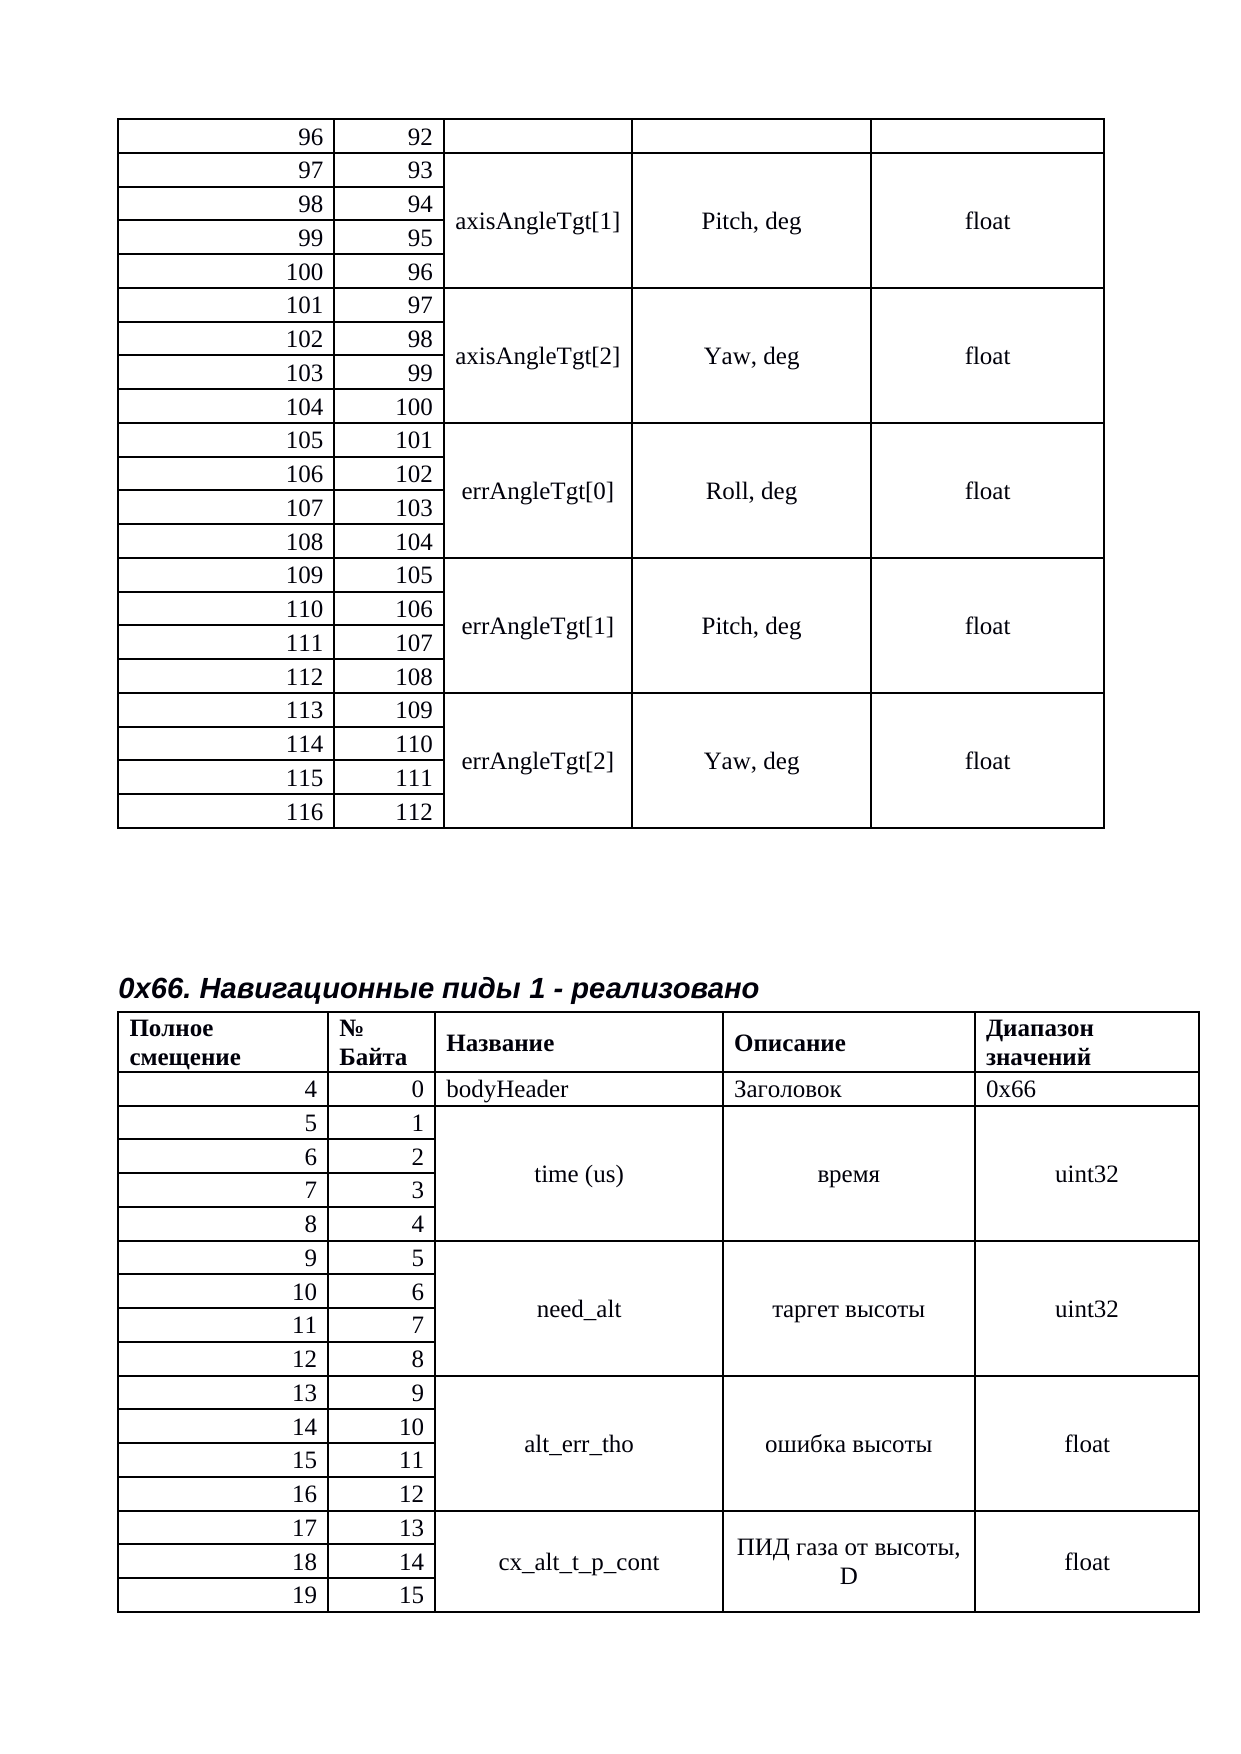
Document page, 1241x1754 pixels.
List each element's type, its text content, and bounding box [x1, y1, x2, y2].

table_cell 106 [335, 593, 443, 624]
table_cell 109 [119, 559, 333, 591]
table_cell 109 [335, 694, 443, 726]
table_cell 100 [335, 390, 443, 422]
table_cell 107 [119, 491, 333, 523]
table_cell 111 [335, 761, 443, 793]
table_cell 5 [119, 1107, 327, 1138]
table_cell 16 [119, 1478, 327, 1509]
table_cell 97 [119, 154, 333, 186]
table_cell 112 [335, 795, 443, 827]
table_cell 92 [335, 120, 443, 152]
table_cell 1 [329, 1107, 434, 1138]
table_cell 18 [119, 1545, 327, 1577]
table_cell 6 [329, 1275, 434, 1307]
table_cell 96 [119, 120, 333, 152]
table_cell alt_err_tho [436, 1377, 722, 1509]
table_cell Pitch, deg [633, 154, 870, 287]
table_cell 10 [119, 1275, 327, 1307]
table_cell float [872, 559, 1103, 692]
table_header № Байта [329, 1013, 434, 1071]
table_cell 96 [335, 255, 443, 287]
table_cell 3 [329, 1174, 434, 1206]
table_cell Yaw, deg [633, 289, 870, 422]
table_cell axisAngleTgt[2] [445, 289, 631, 422]
table_cell 113 [119, 694, 333, 726]
table_cell float [872, 424, 1103, 557]
table_header Описание [724, 1013, 974, 1071]
table_cell float [976, 1377, 1198, 1509]
table_cell 104 [119, 390, 333, 422]
table_cell 103 [119, 356, 333, 388]
table_cell таргет высоты [724, 1242, 974, 1374]
table_cell 98 [335, 323, 443, 354]
table_cell 12 [329, 1478, 434, 1509]
table_cell 9 [329, 1377, 434, 1408]
table_cell 102 [335, 458, 443, 489]
table_cell 103 [335, 491, 443, 523]
table_cell errAngleTgt[1] [445, 559, 631, 692]
table_cell 112 [119, 660, 333, 692]
table_cell float [976, 1512, 1198, 1611]
table_cell 99 [335, 356, 443, 388]
table_cell 97 [335, 289, 443, 321]
table_cell 98 [119, 188, 333, 219]
table_cell float [872, 289, 1103, 422]
table_cell ПИД газа от высоты, D [724, 1512, 974, 1611]
table_cell uint32 [976, 1242, 1198, 1374]
list 0x66. Навигационные пиды 1 - реализовано [118, 971, 1122, 1005]
table_cell 0 [329, 1073, 434, 1104]
table_cell 116 [119, 795, 333, 827]
table_cell 101 [119, 289, 333, 321]
table_cell need_alt [436, 1242, 722, 1374]
table_header Диапазон значений [976, 1013, 1198, 1071]
table_cell 4 [329, 1208, 434, 1239]
table_cell 15 [119, 1444, 327, 1476]
table_cell uint32 [976, 1107, 1198, 1239]
table_cell 104 [335, 525, 443, 557]
table_cell errAngleTgt[0] [445, 424, 631, 557]
table_cell 11 [119, 1309, 327, 1341]
table_cell 94 [335, 188, 443, 219]
table_cell 7 [119, 1174, 327, 1206]
table_cell 110 [335, 728, 443, 759]
table_cell время [724, 1107, 974, 1239]
table_cell 14 [119, 1410, 327, 1442]
table_cell time (us) [436, 1107, 722, 1239]
table_cell 99 [119, 221, 333, 253]
table_cell 13 [119, 1377, 327, 1408]
table_cell 108 [335, 660, 443, 692]
table_cell 95 [335, 221, 443, 253]
table_cell 115 [119, 761, 333, 793]
table_cell [633, 120, 870, 152]
table_cell 100 [119, 255, 333, 287]
table_cell ошибка высоты [724, 1377, 974, 1509]
table_cell 8 [119, 1208, 327, 1239]
table_cell Pitch, deg [633, 559, 870, 692]
table_cell 15 [329, 1579, 434, 1611]
table_cell 106 [119, 458, 333, 489]
table_cell 10 [329, 1410, 434, 1442]
table_cell [872, 120, 1103, 152]
table_header Полное смещение [119, 1013, 327, 1071]
table_cell 17 [119, 1512, 327, 1543]
table_cell float [872, 154, 1103, 287]
table_cell 2 [329, 1140, 434, 1172]
table_cell 93 [335, 154, 443, 186]
table_cell 108 [119, 525, 333, 557]
table_cell float [872, 694, 1103, 827]
table_cell 4 [119, 1073, 327, 1104]
table_cell 111 [119, 626, 333, 658]
table_cell 101 [335, 424, 443, 456]
table_cell 105 [119, 424, 333, 456]
table_cell 114 [119, 728, 333, 759]
table_cell 110 [119, 593, 333, 624]
table_cell errAngleTgt[2] [445, 694, 631, 827]
table_cell Yaw, deg [633, 694, 870, 827]
table_cell 19 [119, 1579, 327, 1611]
table_cell Roll, deg [633, 424, 870, 557]
table_cell 107 [335, 626, 443, 658]
table_cell cx_alt_t_p_cont [436, 1512, 722, 1611]
table_cell 14 [329, 1545, 434, 1577]
table_cell axisAngleTgt[1] [445, 154, 631, 287]
table_cell 5 [329, 1242, 434, 1273]
table_cell 8 [329, 1343, 434, 1374]
table_cell [445, 120, 631, 152]
table_cell 13 [329, 1512, 434, 1543]
table_cell 0x66 [976, 1073, 1198, 1104]
table_cell 105 [335, 559, 443, 591]
table_cell 102 [119, 323, 333, 354]
table_cell 6 [119, 1140, 327, 1172]
table_cell Заголовок [724, 1073, 974, 1104]
table_header Название [436, 1013, 722, 1071]
table_cell 11 [329, 1444, 434, 1476]
table_cell bodyHeader [436, 1073, 722, 1104]
table_cell 9 [119, 1242, 327, 1273]
table_cell 7 [329, 1309, 434, 1341]
table_cell 12 [119, 1343, 327, 1374]
